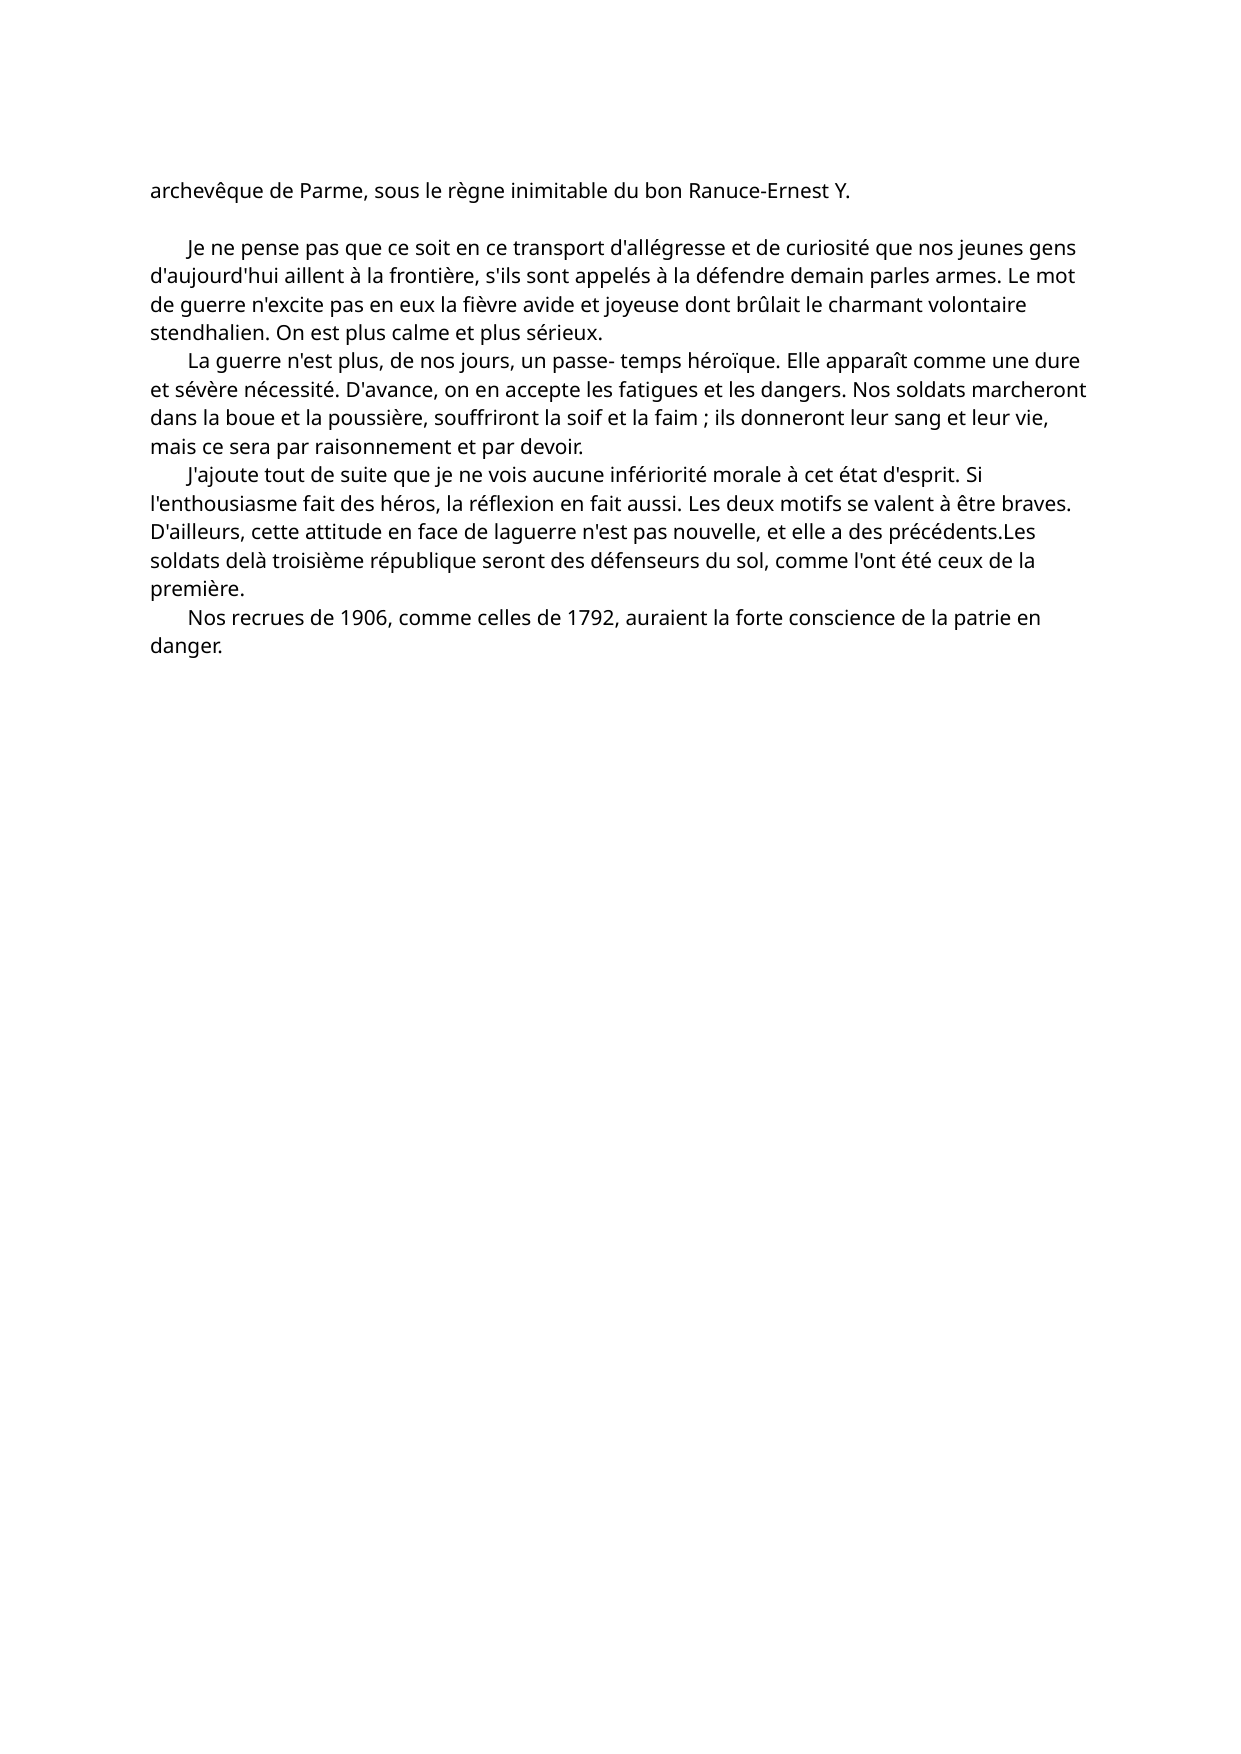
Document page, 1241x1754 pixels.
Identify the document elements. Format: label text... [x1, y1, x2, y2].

text J'ajoute tout de suite que je ne vois aucune infé­riorité morale à cet état d'esprit. Si l'enthousiasme fait des héros, la réflexion en fait aussi. Les deux motifs se valent à être braves. D'ailleurs, cette atti­tude en face de laguerre n'est pas nouvelle, et elle a des précédents.Les soldats delà troisième répu­blique seront des défenseurs du sol, comme l'ont été ceux de la première. [150, 460, 1090, 603]
text archevêque de Parme, sous le règne inimitable du bon Ranuce-Ernest Y. [150, 176, 1090, 204]
text La guerre n'est plus, de nos jours, un passe- temps héroïque. Elle apparaît comme une dure et sévère nécessité. D'avance, on en accepte les fati­gues et les dangers. Nos soldats marcheront dans la boue et la poussière, souffriront la soif et la faim ; ils donneront leur sang et leur vie, mais ce sera par raisonnement et par devoir. [150, 347, 1090, 460]
text Nos recrues de 1906, comme celles de 1792, au­raient la forte conscience de la patrie en danger. [150, 603, 1090, 659]
text Je ne pense pas que ce soit en ce transport d'al­légresse et de curiosité que nos jeunes gens d'au­jourd'hui aillent à la frontière, s'ils sont appelés à la défendre demain parles armes. Le mot de guerre n'excite pas en eux la fièvre avide et joyeuse dont brûlait le charmant volontaire stendhalien. On est plus calme et plus sérieux. [150, 233, 1090, 347]
